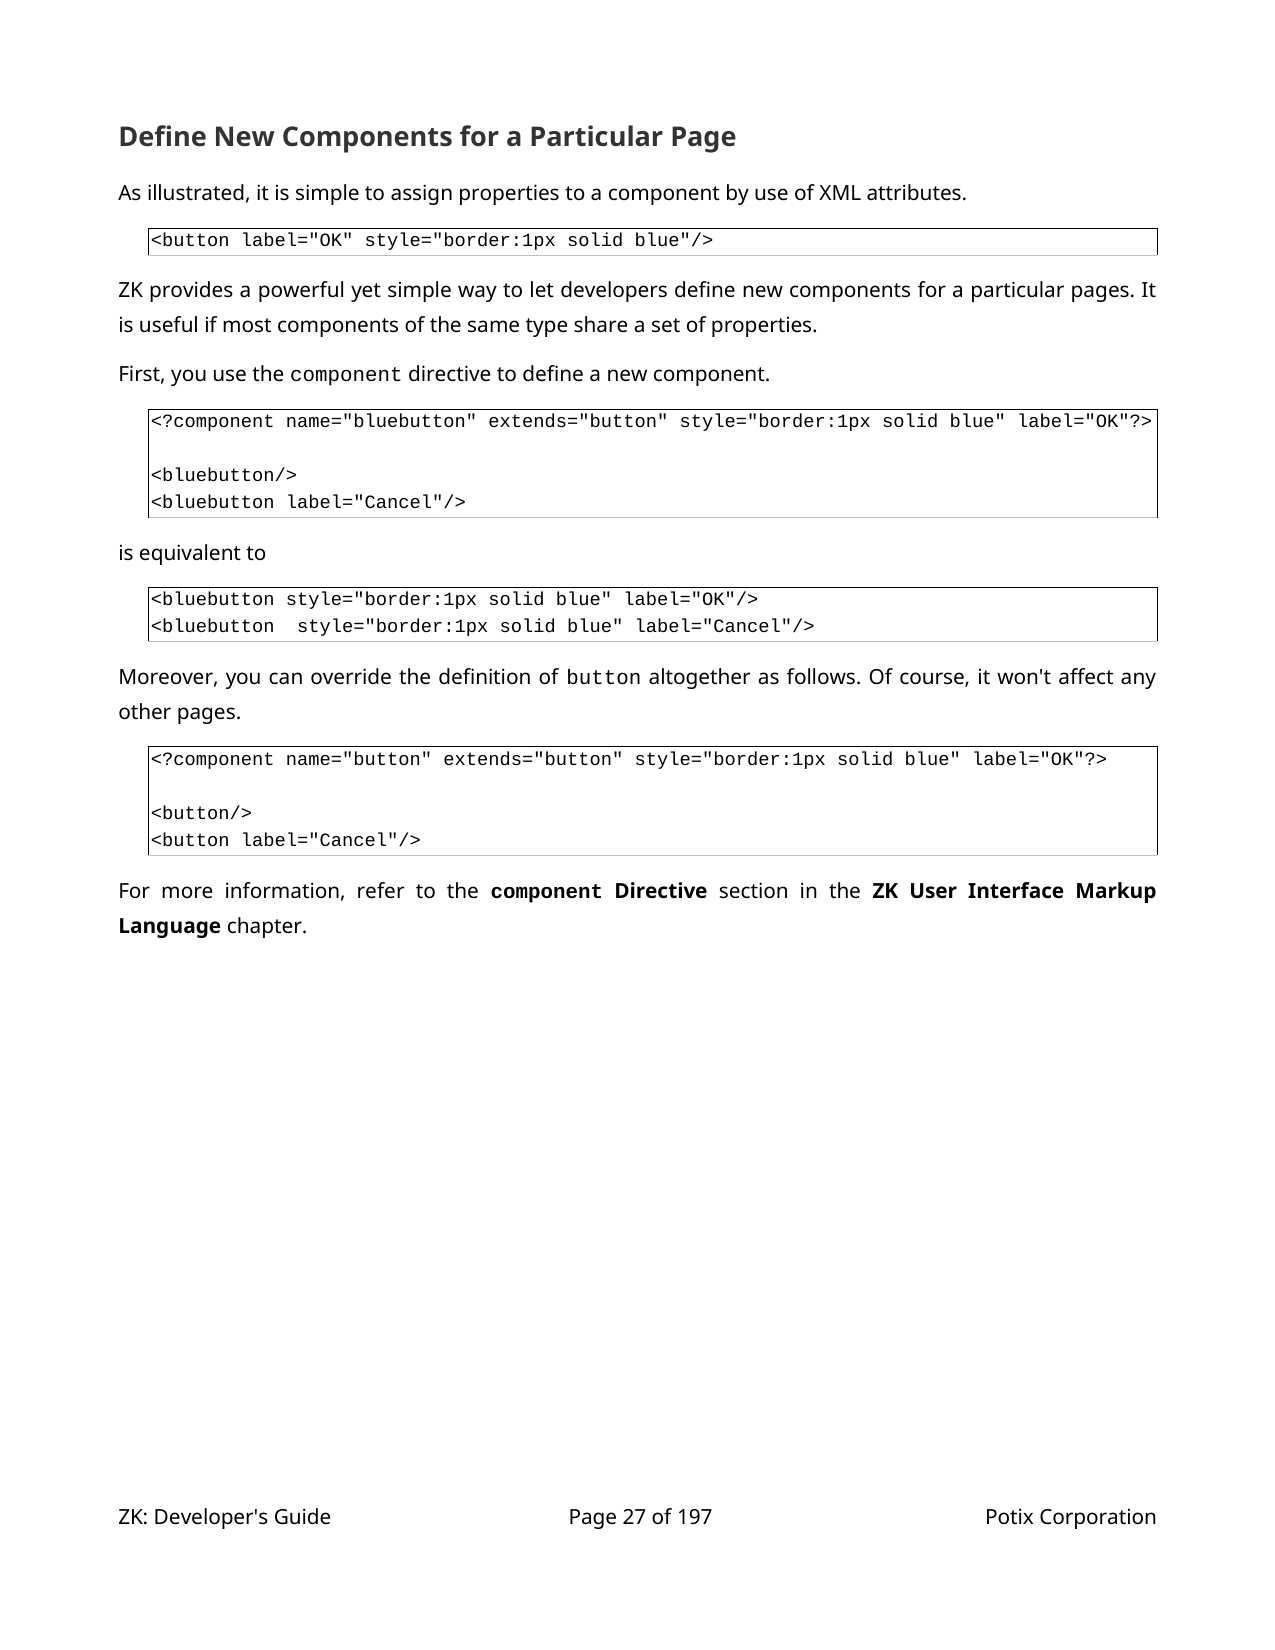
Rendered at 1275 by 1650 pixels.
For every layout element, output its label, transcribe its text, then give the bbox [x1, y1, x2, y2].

text First, you use the component directive to define a new component. [118, 359, 1157, 388]
text For more information, refer to the component Directive section in the ZK User Interface Markup Language chapter. [118, 876, 1157, 939]
text As illustrated, it is simple to assign properties to a component by use of XML attributes. [118, 178, 1157, 207]
text <bluebutton label="Cancel"/> [149, 490, 1157, 517]
text Moreover, you can override the definition of button altogether as follows. Of course, it won't affect any other pages. [118, 662, 1157, 726]
subtitle Define New Components for a Particular Page [118, 118, 1157, 155]
text is equivalent to [118, 538, 1157, 566]
text <bluebutton/> [149, 463, 1157, 487]
text ZK provides a powerful yet simple way to let developers define new components for a particular pages. It is useful if most components of the same type share a set of properties. [118, 275, 1157, 339]
text <button/> [149, 801, 1157, 825]
text <button label="OK" style="border:1px solid blue"/> [149, 229, 1157, 255]
text <?component name="bluebutton" extends="button" style="border:1px solid blue" label="OK"?> [149, 410, 1157, 433]
text <?component name="button" extends="button" style="border:1px solid blue" label="OK"?> [149, 747, 1157, 771]
text <bluebutton style="border:1px solid blue" label="OK"/> [149, 588, 1157, 611]
text <bluebutton style="border:1px solid blue" label="Cancel"/> [149, 614, 1157, 641]
text <button label="Cancel"/> [149, 828, 1157, 855]
